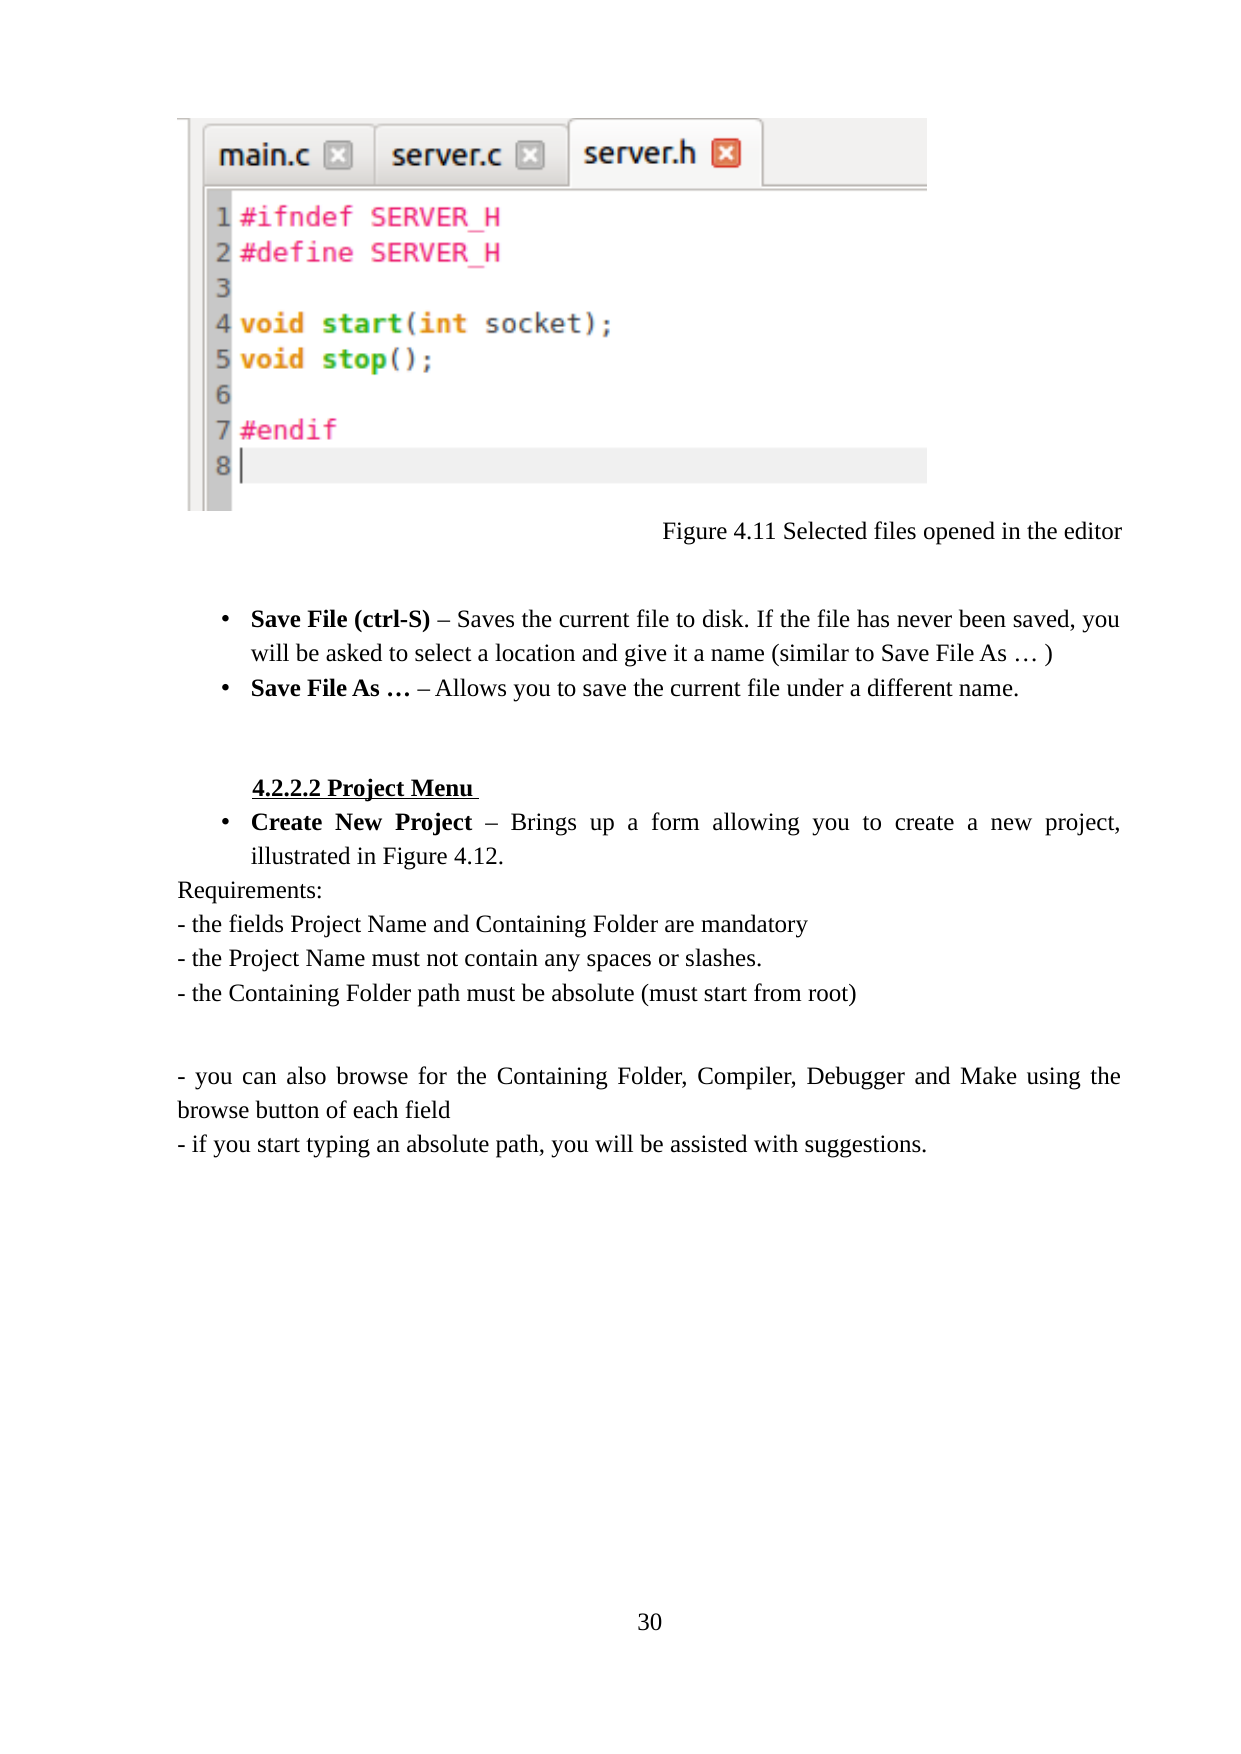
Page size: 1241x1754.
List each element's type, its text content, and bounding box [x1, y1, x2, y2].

text - the Project Name must not contain any spaces or slashes. [177, 943, 1122, 972]
text Requirements: [177, 875, 1122, 904]
text Figure 4.11 Selected files opened in the editor [177, 516, 1122, 544]
text - if you start typing an absolute path, you will be assisted with suggestions. [177, 1129, 1122, 1158]
list Create New Project – Brings up a form allowing you to create a new project, illustrated in Figure 4.12. [221, 807, 1122, 870]
text - the fields Project Name and Containing Folder are mandatory [177, 909, 1122, 938]
list Save File (ctrl-S) – Saves the current file to disk. If the file has never been saved, you will be asked to select a location and give it a name (similar to Save File As … ) [221, 604, 1122, 667]
picture [177, 118, 927, 511]
text - the Containing Folder path must be absolute (must start from root) [177, 978, 1122, 1006]
subtitle 4.2.2.2 Project Menu [177, 773, 1122, 801]
list Save File As … – Allows you to save the current file under a different name. [221, 673, 1122, 701]
text - you can also browse for the Containing Folder, Compiler, Debugger and Make using the browse button of each field [177, 1061, 1122, 1124]
